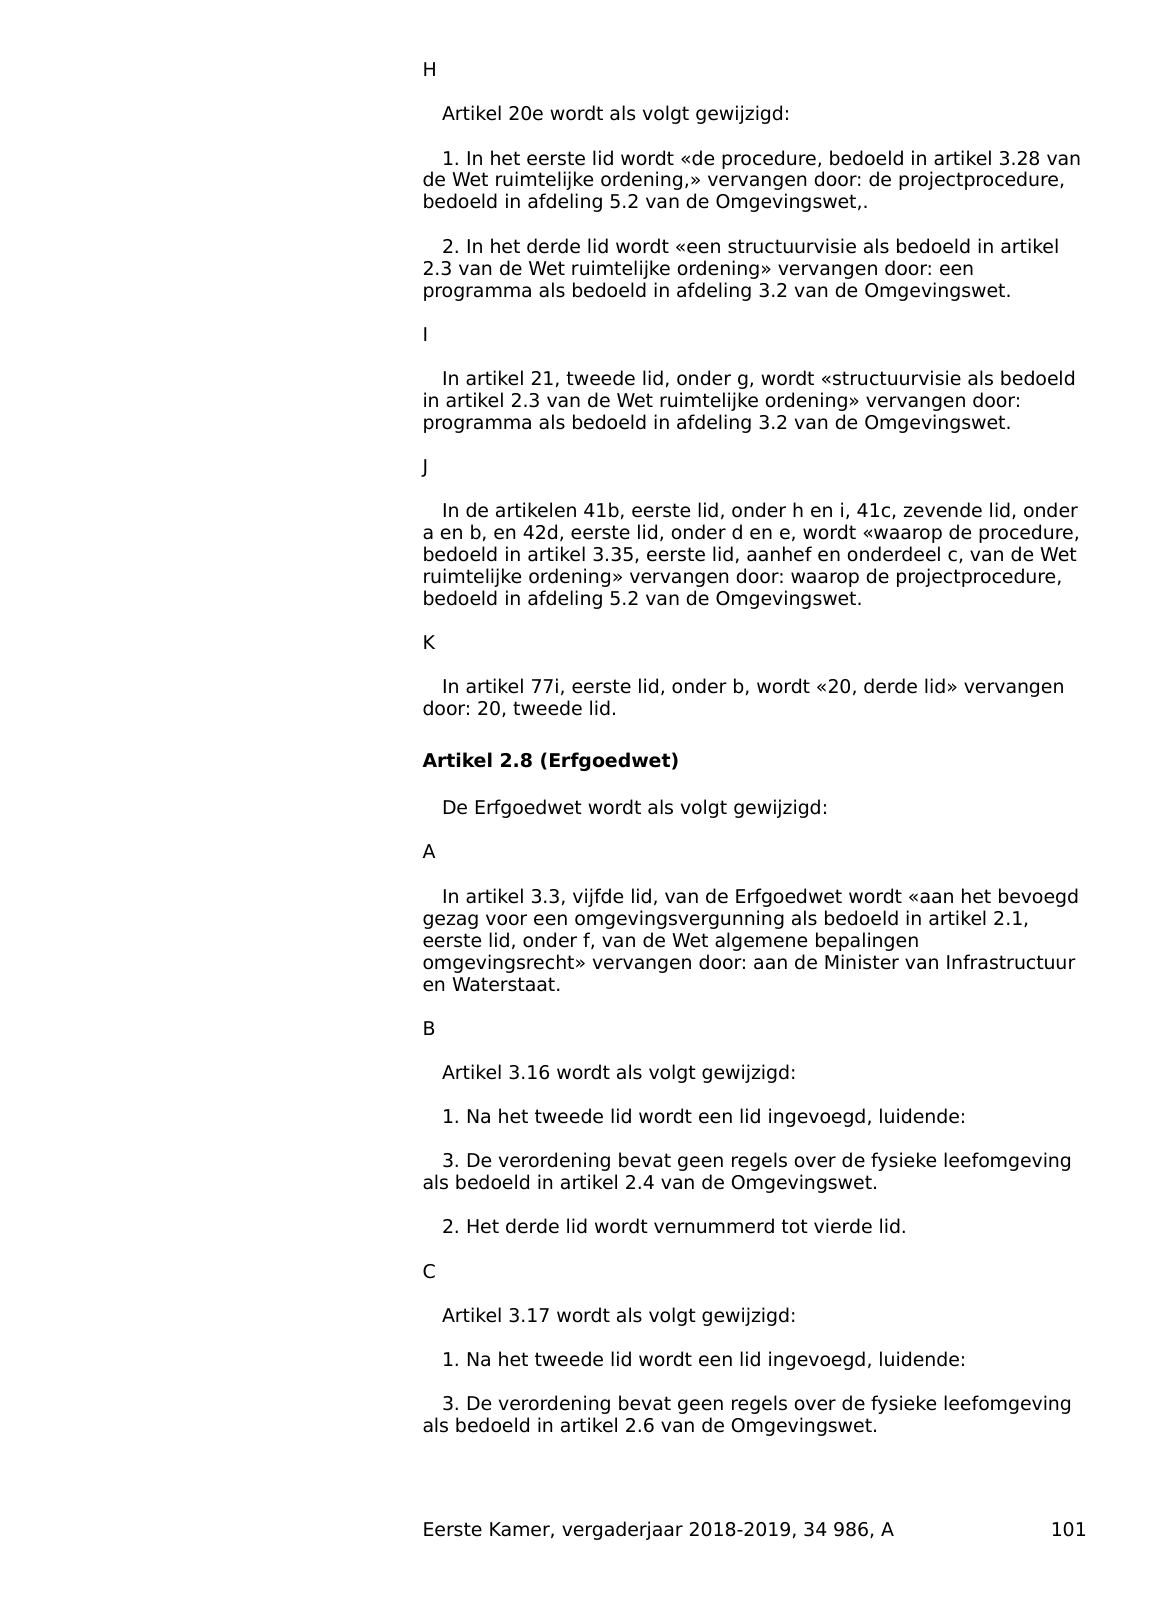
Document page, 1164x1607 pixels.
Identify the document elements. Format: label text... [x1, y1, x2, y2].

text J [422, 456, 1087, 478]
text I [422, 324, 1087, 346]
text In artikel 77i, eerste lid, onder b, wordt «20, derde lid» vervangen door: 20, tweede lid. [422, 676, 1087, 720]
text 1. Na het tweede lid wordt een lid ingevoegd, luidende: [422, 1349, 1087, 1371]
text 1. Na het tweede lid wordt een lid ingevoegd, luidende: [422, 1106, 1087, 1128]
text 3. De verordening bevat geen regels over de fysieke leefomgeving als bedoeld in artikel 2.4 van de Omgevingswet. [422, 1150, 1087, 1194]
text H [422, 59, 1087, 81]
text A [422, 841, 1087, 863]
text In de artikelen 41b, eerste lid, onder h en i, 41c, zevende lid, onder a en b, en 42d, eerste lid, onder d en e, wordt «waarop de procedure, bedoeld in artikel 3.35, eerste lid, aanhef en onderdeel c, van de Wet ruimtelijke ordening» vervangen door: waarop de projectprocedure, bedoeld in afdeling 5.2 van de Omgevingswet. [422, 500, 1087, 610]
text Artikel 20e wordt als volgt gewijzigd: [422, 103, 1087, 125]
text In artikel 21, tweede lid, onder g, wordt «structuurvisie als bedoeld in artikel 2.3 van de Wet ruimtelijke ordening» vervangen door: programma als bedoeld in afdeling 3.2 van de Omgevingswet. [422, 368, 1087, 434]
text 2. Het derde lid wordt vernummerd tot vierde lid. [422, 1216, 1087, 1238]
text 3. De verordening bevat geen regels over de fysieke leefomgeving als bedoeld in artikel 2.6 van de Omgevingswet. [422, 1393, 1087, 1437]
text 2. In het derde lid wordt «een structuurvisie als bedoeld in artikel 2.3 van de Wet ruimtelijke ordening» vervangen door: een programma als bedoeld in afdeling 3.2 van de Omgevingswet. [422, 236, 1087, 301]
text Artikel 3.17 wordt als volgt gewijzigd: [422, 1305, 1087, 1327]
text C [422, 1261, 1087, 1282]
text 1. In het eerste lid wordt «de procedure, bedoeld in artikel 3.28 van de Wet ruimtelijke ordening,» vervangen door: de projectprocedure, bedoeld in afdeling 5.2 van de Omgevingswet,. [422, 147, 1087, 213]
text De Erfgoedwet wordt als volgt gewijzigd: [422, 797, 1087, 819]
text K [422, 632, 1087, 654]
text In artikel 3.3, vijfde lid, van de Erfgoedwet wordt «aan het bevoegd gezag voor een omgevingsvergunning als bedoeld in artikel 2.1, eerste lid, onder f, van de Wet algemene bepalingen omgevingsrecht» vervangen door: aan de Minister van Infrastructuur en Waterstaat. [422, 886, 1087, 996]
text B [422, 1018, 1087, 1040]
text Artikel 3.16 wordt als volgt gewijzigd: [422, 1062, 1087, 1084]
subtitle Artikel 2.8 (Erfgoedwet) [422, 750, 1087, 772]
